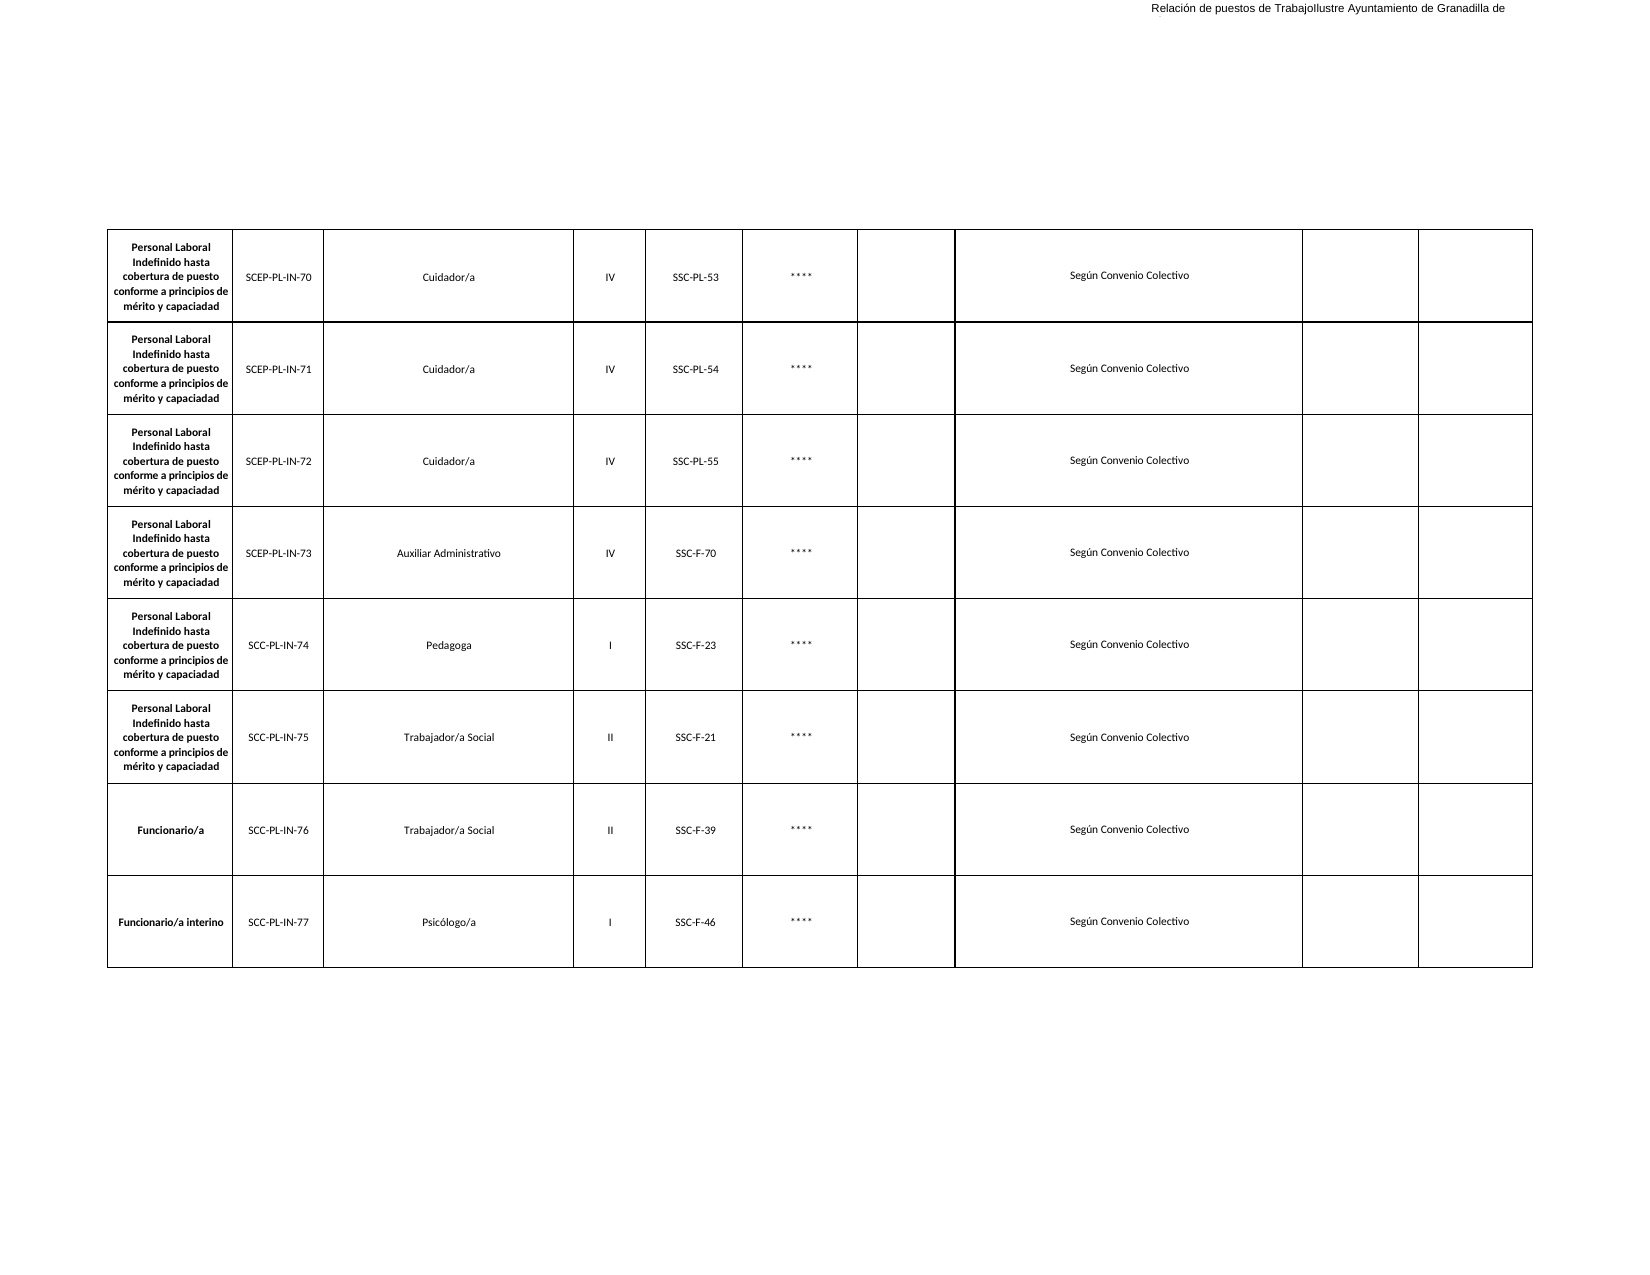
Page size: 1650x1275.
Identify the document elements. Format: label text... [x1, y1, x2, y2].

table_cell [858, 599, 954, 690]
table_cell Personal Laboral Indefinido hasta cobertura de puesto conforme a principios de mérito y capaciadad [108, 415, 232, 506]
table_cell **** [743, 691, 857, 782]
table_header [858, 230, 954, 321]
table_cell Personal Laboral Indefinido hasta cobertura de puesto conforme a principios de mérito y capaciadad [108, 323, 232, 414]
table_cell [1303, 784, 1418, 874]
table_cell [1303, 507, 1418, 598]
table_cell Cuidador/a [324, 323, 573, 414]
table_cell Según Convenio Colectivo [956, 507, 1302, 598]
table_cell Pedagoga [324, 599, 573, 690]
table_cell **** [743, 876, 857, 967]
table_cell [1419, 415, 1532, 506]
table_cell [1419, 876, 1532, 967]
table_cell IV [574, 323, 645, 414]
table_cell Según Convenio Colectivo [956, 599, 1302, 690]
table_cell IV [574, 415, 645, 506]
table_cell Personal Laboral Indefinido hasta cobertura de puesto conforme a principios de mérito y capaciadad [108, 507, 232, 598]
table_cell [858, 784, 954, 874]
table_cell Según Convenio Colectivo [956, 415, 1302, 506]
table_cell II [574, 691, 645, 782]
table_header SCEP-PL-IN-70 [233, 230, 323, 321]
table_cell **** [743, 599, 857, 690]
table_cell Trabajador/a Social [324, 691, 573, 782]
table_cell Trabajador/a Social [324, 784, 573, 874]
table_header Cuidador/a [324, 230, 573, 321]
table_header SSC-PL-53 [646, 230, 742, 321]
table_cell SCC-PL-IN-76 [233, 784, 323, 874]
table_cell I [574, 599, 645, 690]
table_cell SCEP-PL-IN-72 [233, 415, 323, 506]
table_cell [1303, 876, 1418, 967]
table_cell SCC-PL-IN-74 [233, 599, 323, 690]
table_cell SSC-PL-54 [646, 323, 742, 414]
table_cell SSC-F-39 [646, 784, 742, 874]
table_cell [858, 323, 954, 414]
table_cell [1419, 691, 1532, 782]
table_cell Funcionario/a [108, 784, 232, 874]
table_cell [1303, 691, 1418, 782]
table_cell SCC-PL-IN-77 [233, 876, 323, 967]
table_header Personal Laboral Indefinido hasta cobertura de puesto conforme a principios de mérito y capaciadad [108, 230, 232, 321]
table_cell **** [743, 784, 857, 874]
table_cell SSC-PL-55 [646, 415, 742, 506]
table_header Según Convenio Colectivo [956, 230, 1302, 321]
table_cell [1419, 784, 1532, 874]
table_cell Según Convenio Colectivo [956, 323, 1302, 414]
table_cell Cuidador/a [324, 415, 573, 506]
table_cell [1419, 599, 1532, 690]
table_cell [858, 876, 954, 967]
table_cell **** [743, 323, 857, 414]
table_cell Auxiliar Administrativo [324, 507, 573, 598]
table_cell SCEP-PL-IN-71 [233, 323, 323, 414]
table_cell **** [743, 507, 857, 598]
table_cell SCEP-PL-IN-73 [233, 507, 323, 598]
table_header [1303, 230, 1418, 321]
table_cell II [574, 784, 645, 874]
table_header IV [574, 230, 645, 321]
table_cell [858, 507, 954, 598]
table_cell [1303, 323, 1418, 414]
table_cell SSC-F-70 [646, 507, 742, 598]
table_cell Según Convenio Colectivo [956, 784, 1302, 874]
table_cell Personal Laboral Indefinido hasta cobertura de puesto conforme a principios de mérito y capaciadad [108, 691, 232, 782]
table_cell [1419, 507, 1532, 598]
table_cell Funcionario/a interino [108, 876, 232, 967]
table_cell Según Convenio Colectivo [956, 876, 1302, 967]
table_header [1419, 230, 1532, 321]
table_cell SSC-F-21 [646, 691, 742, 782]
table_cell SCC-PL-IN-75 [233, 691, 323, 782]
table_cell [1303, 415, 1418, 506]
table_cell I [574, 876, 645, 967]
table_cell [1419, 323, 1532, 414]
table_cell **** [743, 415, 857, 506]
table_cell IV [574, 507, 645, 598]
table_header **** [743, 230, 857, 321]
table_cell SSC-F-23 [646, 599, 742, 690]
table_cell SSC-F-46 [646, 876, 742, 967]
table_cell Personal Laboral Indefinido hasta cobertura de puesto conforme a principios de mérito y capaciadad [108, 599, 232, 690]
table_cell Según Convenio Colectivo [956, 691, 1302, 782]
table_cell Psicólogo/a [324, 876, 573, 967]
table_cell [858, 691, 954, 782]
table_cell [858, 415, 954, 506]
table_cell [1303, 599, 1418, 690]
